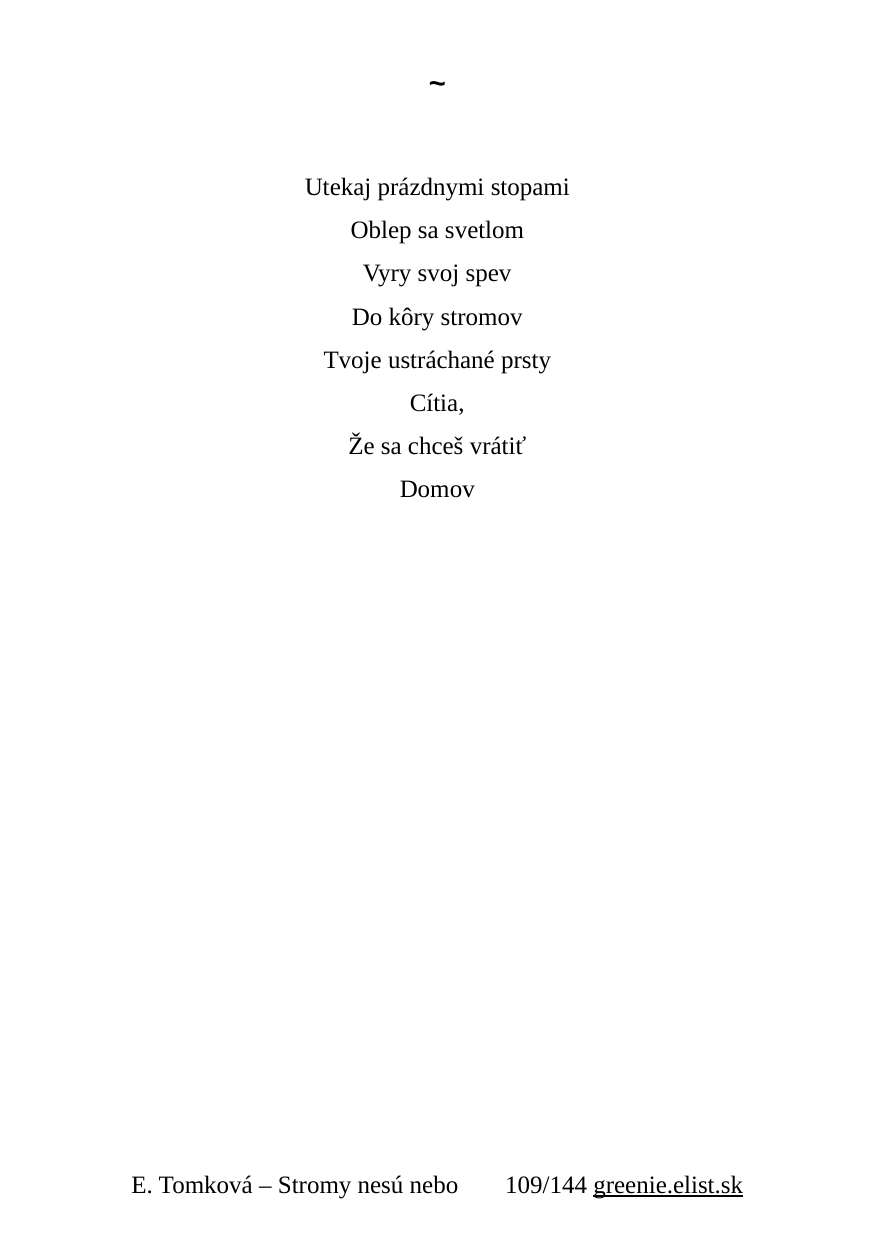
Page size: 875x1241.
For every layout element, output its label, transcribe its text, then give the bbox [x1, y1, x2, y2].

text Cítia, [41, 388, 833, 417]
text Do kôry stromov [41, 302, 833, 330]
text Domov [41, 474, 833, 503]
subtitle ~ [41, 66, 833, 100]
text Tvoje ustráchané prsty [41, 345, 833, 373]
text Oblep sa svetlom [41, 215, 833, 244]
text Utekaj prázdnymi stopami [41, 129, 833, 201]
text Že sa chceš vrátiť [41, 431, 833, 460]
text Vyry svoj spev [41, 258, 833, 287]
